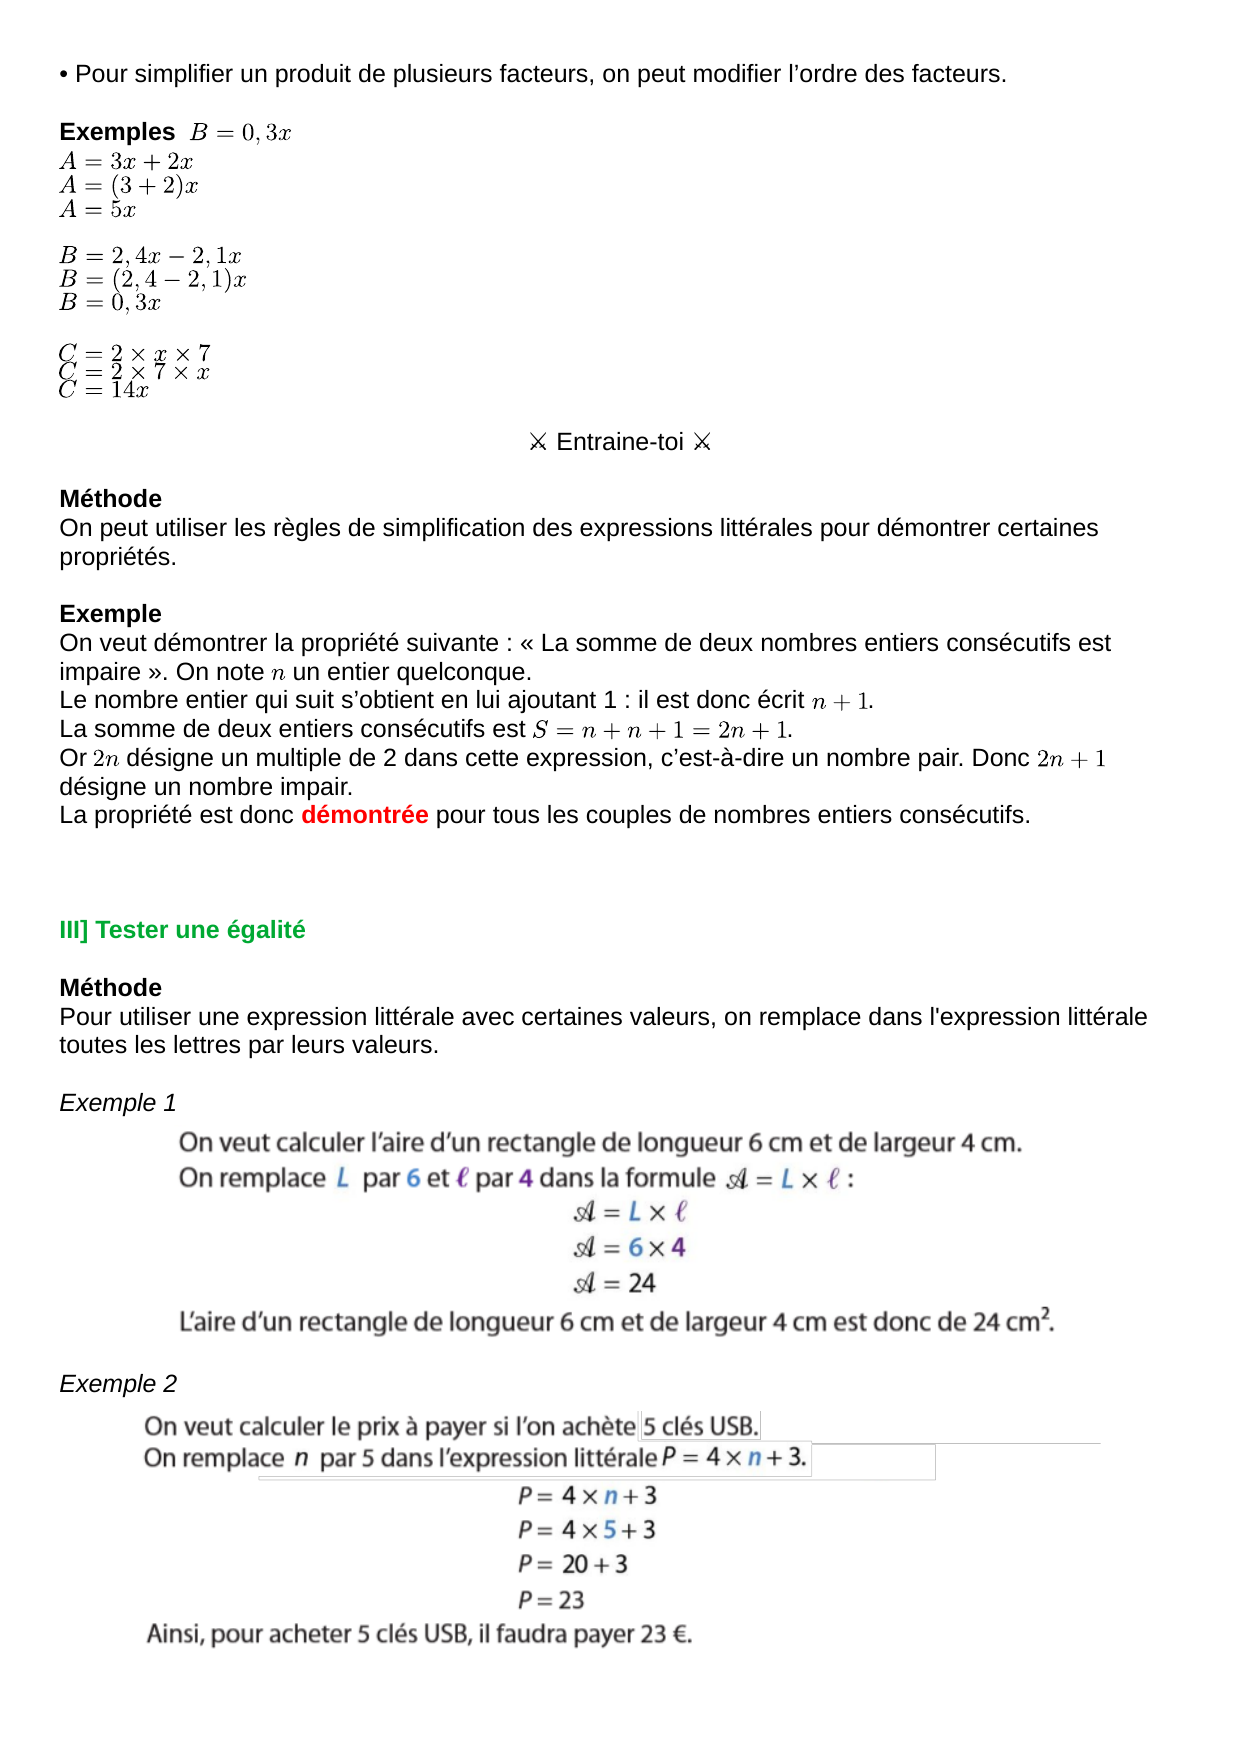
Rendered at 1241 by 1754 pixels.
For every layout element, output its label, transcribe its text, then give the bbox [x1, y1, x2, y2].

text Méthode On peut utiliser les règles de simplification des expressions littérales pour démontrer certaines propriétés. Exemple On veut démontrer la propriété suivante : « La somme de deux nombres entiers consécutifs est impaire ». On note un entier quelconque. Le nombre entier qui suit s’obtient en lui ajoutant 1 : il est donc écrit . La somme de deux entiers consécutifs est . Or désigne un multiple de 2 dans cette expression, c’est-à-dire un nombre pair. Donc désigne un nombre impair. La propriété est donc démontrée pour tous les couples de nombres entiers consécutifs. [59, 455, 1181, 829]
picture [174, 1125, 1073, 1341]
picture [139, 1411, 1101, 1651]
text III] Tester une égalité [59, 915, 1181, 944]
text Méthode Pour utiliser une expression littérale avec certaines valeurs, on remplace dans l'expression littérale toutes les lettres par leurs valeurs. [59, 973, 1181, 1059]
text • Pour simplifier un produit de plusieurs facteurs, on peut modifier l’ordre des facteurs. Exemples [59, 59, 1181, 174]
text Exemple 1 [59, 1088, 1181, 1117]
text ⚔️ Entraine-toi ⚔️ [59, 427, 1181, 455]
text Exemple 2 [59, 1369, 1181, 1398]
